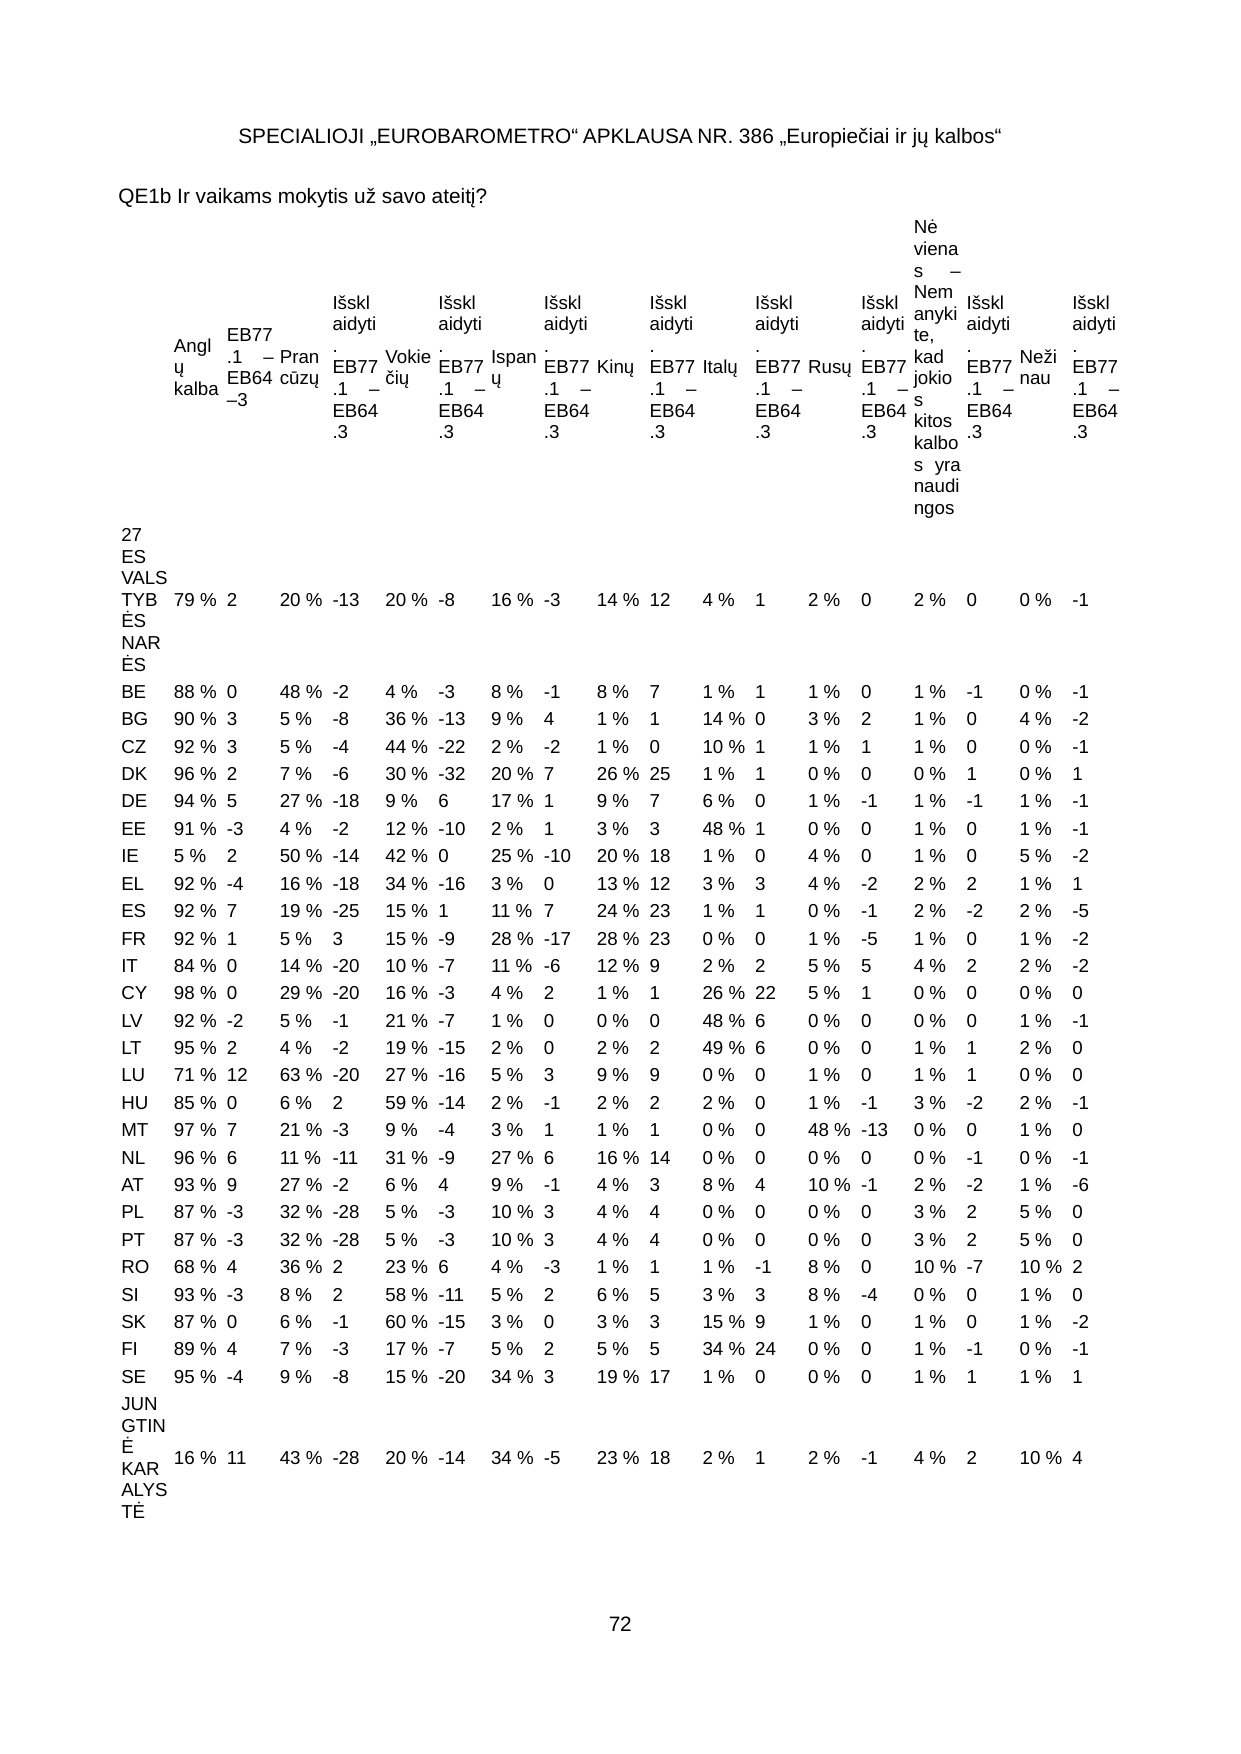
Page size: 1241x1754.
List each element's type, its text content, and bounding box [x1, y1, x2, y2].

table_cell 0 [1069, 1116, 1122, 1143]
table_cell 2 [224, 521, 277, 678]
table_cell 0 [858, 1034, 911, 1061]
table_header Ispanų [488, 213, 541, 521]
table_cell 0 [752, 705, 805, 733]
table_cell HU [118, 1089, 171, 1116]
table_cell IT [118, 952, 171, 979]
table_cell –20 [435, 1363, 488, 1390]
table_cell 19 % [382, 1034, 435, 1061]
table_cell 0 [646, 733, 699, 760]
table_cell 0 % [805, 1363, 858, 1390]
table_cell 7 [646, 678, 699, 705]
table_cell 0 % [1016, 1061, 1069, 1089]
table_cell 60 % [382, 1308, 435, 1335]
table_header Nežinau [1016, 213, 1069, 521]
table_cell 4 % [277, 815, 329, 842]
table_cell 1 % [1016, 1171, 1069, 1198]
table_cell 0 [541, 1007, 594, 1034]
table_cell 9 % [594, 788, 646, 815]
text QE1b Ir vaikams mokytis už savo ateitį? [118, 183, 1122, 207]
table_header Prancūzų [277, 213, 329, 521]
table_cell 2 % [488, 733, 541, 760]
table_cell 23 % [594, 1390, 646, 1525]
table_cell –4 [858, 1281, 911, 1308]
table_cell 3 [224, 705, 277, 733]
table_cell –1 [858, 1171, 911, 1198]
table_cell 3 % [488, 870, 541, 897]
table_cell 1 [646, 979, 699, 1007]
table_cell 1 % [911, 842, 963, 869]
table_cell –1 [1069, 521, 1122, 678]
table_cell 1 % [1016, 1308, 1069, 1335]
table_cell 1 [752, 815, 805, 842]
table_cell 2 % [805, 521, 858, 678]
table_cell 0 [646, 1007, 699, 1034]
table_cell 0 % [699, 1198, 752, 1226]
table_cell 1 % [594, 733, 646, 760]
table_cell 32 % [277, 1198, 329, 1226]
table_cell 9 % [277, 1363, 329, 1390]
table_cell 8 % [277, 1281, 329, 1308]
table_cell –18 [329, 870, 382, 897]
table_cell 15 % [699, 1308, 752, 1335]
table_cell 43 % [277, 1390, 329, 1525]
table_cell 3 [752, 870, 805, 897]
table_cell 0 [752, 1116, 805, 1143]
table_cell 4 [646, 1198, 699, 1226]
table_cell 1 % [805, 788, 858, 815]
table_cell 1 [964, 1034, 1016, 1061]
table_cell 2 [329, 1253, 382, 1281]
table_cell –2 [329, 1034, 382, 1061]
table_cell 0 % [805, 1144, 858, 1171]
table_cell 7 % [277, 760, 329, 787]
table_cell 0 % [805, 1198, 858, 1226]
table_cell 4 [752, 1171, 805, 1198]
table_cell 0 [964, 705, 1016, 733]
table_cell –1 [1069, 788, 1122, 815]
table_cell –11 [329, 1144, 382, 1171]
table_cell –10 [435, 815, 488, 842]
table_cell 7 % [277, 1335, 329, 1363]
table_cell 24 [752, 1335, 805, 1363]
table_cell –2 [964, 897, 1016, 924]
table_cell –28 [329, 1390, 382, 1525]
table_cell 19 % [594, 1363, 646, 1390]
table_cell 96 % [171, 1144, 224, 1171]
table_cell –1 [858, 788, 911, 815]
table_cell 0 [435, 842, 488, 869]
table_cell 0 [964, 1281, 1016, 1308]
table_cell 17 [646, 1363, 699, 1390]
table_cell 48 % [805, 1116, 858, 1143]
table_cell 34 % [382, 870, 435, 897]
table_cell 0 [964, 521, 1016, 678]
table_cell 5 % [382, 1226, 435, 1253]
table_cell 18 [646, 842, 699, 869]
table_cell 68 % [171, 1253, 224, 1281]
table_cell 1 % [1016, 1116, 1069, 1143]
table_cell 14 [646, 1144, 699, 1171]
table_cell 0 % [699, 924, 752, 952]
table_cell 0 [858, 521, 911, 678]
table_cell 0 [1069, 1198, 1122, 1226]
table_cell 30 % [382, 760, 435, 787]
table_cell 2 % [488, 1089, 541, 1116]
table_cell 12 [224, 1061, 277, 1089]
table_cell –20 [329, 952, 382, 979]
table_cell 93 % [171, 1281, 224, 1308]
table_cell 1 % [1016, 1281, 1069, 1308]
table_cell 21 % [382, 1007, 435, 1034]
table_cell –7 [435, 1007, 488, 1034]
table_cell 1 % [1016, 815, 1069, 842]
table_cell –3 [435, 1226, 488, 1253]
table_cell –1 [1069, 1007, 1122, 1034]
table_cell –1 [1069, 1089, 1122, 1116]
table_cell EE [118, 815, 171, 842]
table_cell 1 [435, 897, 488, 924]
table_cell 10 % [911, 1253, 963, 1281]
table_cell 0 % [1016, 1335, 1069, 1363]
table_cell 0 [541, 870, 594, 897]
table_cell 32 % [277, 1226, 329, 1253]
table_cell 0 [964, 1308, 1016, 1335]
table_cell SI [118, 1281, 171, 1308]
table_cell 63 % [277, 1061, 329, 1089]
table_cell 4 [435, 1171, 488, 1198]
table_cell 11 % [277, 1144, 329, 1171]
table_cell 36 % [382, 705, 435, 733]
table_cell 9 % [594, 1061, 646, 1089]
table_cell –8 [329, 1363, 382, 1390]
table_cell 36 % [277, 1253, 329, 1281]
table_cell –20 [329, 979, 382, 1007]
table_cell 15 % [382, 897, 435, 924]
table_header Išsklaidyti. EB77.1 – EB64.3 [858, 213, 911, 521]
table_cell 0 [224, 1089, 277, 1116]
table_cell 3 % [594, 1308, 646, 1335]
table_cell 1 [964, 760, 1016, 787]
table_cell 87 % [171, 1198, 224, 1226]
table_cell –4 [435, 1116, 488, 1143]
table_cell –18 [329, 788, 382, 815]
table_cell 3 % [699, 1281, 752, 1308]
table_cell 1 % [594, 1116, 646, 1143]
table_cell 42 % [382, 842, 435, 869]
table_cell 0 % [911, 1116, 963, 1143]
table_cell 2 [329, 1281, 382, 1308]
table_cell 3 [752, 1281, 805, 1308]
table_cell 87 % [171, 1308, 224, 1335]
table_cell 71 % [171, 1061, 224, 1089]
table_cell 23 [646, 924, 699, 952]
table_cell 0 [858, 1335, 911, 1363]
table_cell 9 % [382, 1116, 435, 1143]
table_cell 34 % [699, 1335, 752, 1363]
table_cell 16 % [594, 1144, 646, 1171]
table_cell –20 [329, 1061, 382, 1089]
table_cell 0 % [805, 897, 858, 924]
table_cell 3 [541, 1198, 594, 1226]
table_cell 2 % [805, 1390, 858, 1525]
table_cell 0 % [699, 1061, 752, 1089]
table_cell 5 [646, 1335, 699, 1363]
table_cell 2 % [699, 1390, 752, 1525]
table_cell 97 % [171, 1116, 224, 1143]
table_cell 20 % [382, 521, 435, 678]
table_cell 5 % [1016, 1198, 1069, 1226]
table_cell 2 [964, 1198, 1016, 1226]
table_cell –2 [1069, 924, 1122, 952]
table_cell –2 [329, 815, 382, 842]
table_cell EL [118, 870, 171, 897]
table_cell 8 % [594, 678, 646, 705]
table_cell 1 % [699, 678, 752, 705]
table_cell –1 [858, 897, 911, 924]
table_cell 1 [541, 815, 594, 842]
table_cell 14 % [699, 705, 752, 733]
table_cell 10 % [1016, 1390, 1069, 1525]
table_cell 89 % [171, 1335, 224, 1363]
table_cell 0 % [699, 1226, 752, 1253]
table_cell 0 [964, 733, 1016, 760]
table_cell LV [118, 1007, 171, 1034]
table_cell 1 [646, 1253, 699, 1281]
table_cell 27 % [488, 1144, 541, 1171]
table_cell 3 [329, 924, 382, 952]
table_cell –6 [1069, 1171, 1122, 1198]
table_cell –16 [435, 870, 488, 897]
table_cell –25 [329, 897, 382, 924]
table_header Išsklaidyti. EB77.1 – EB64.3 [329, 213, 382, 521]
table_cell 0 [752, 1061, 805, 1089]
table_cell 48 % [699, 1007, 752, 1034]
table_cell 0 % [1016, 521, 1069, 678]
table_cell 5 [646, 1281, 699, 1308]
table_cell 1 % [699, 897, 752, 924]
table_cell –3 [435, 678, 488, 705]
table_cell 3 % [699, 870, 752, 897]
table_cell 1 % [594, 979, 646, 1007]
table_cell 9 % [488, 705, 541, 733]
table_cell 0 % [699, 1144, 752, 1171]
table_cell 11 % [488, 897, 541, 924]
table_cell 1 % [805, 924, 858, 952]
table_cell 2 [1069, 1253, 1122, 1281]
table_cell –3 [541, 1253, 594, 1281]
table_cell 88 % [171, 678, 224, 705]
table_cell 22 [752, 979, 805, 1007]
table_cell 0 % [911, 1281, 963, 1308]
table_cell 3 [646, 815, 699, 842]
table_cell FI [118, 1335, 171, 1363]
table_cell 0 [964, 924, 1016, 952]
table_cell 1 [1069, 1363, 1122, 1390]
table_cell 2 [752, 952, 805, 979]
table_cell 4 [541, 705, 594, 733]
table_cell 0 % [805, 815, 858, 842]
table_cell 1 [752, 760, 805, 787]
table_cell –3 [224, 1281, 277, 1308]
table_cell 3 % [488, 1308, 541, 1335]
table_cell –2 [964, 1089, 1016, 1116]
table_cell 17 % [488, 788, 541, 815]
table_cell 0 % [699, 1116, 752, 1143]
table_cell 0 % [1016, 760, 1069, 787]
table_cell 17 % [382, 1335, 435, 1363]
table_cell 3 [646, 1308, 699, 1335]
table_cell 0 [224, 1308, 277, 1335]
table_cell 19 % [277, 897, 329, 924]
table_cell 0 [752, 1363, 805, 1390]
table_cell 12 % [594, 952, 646, 979]
table_cell –2 [1069, 952, 1122, 979]
table_cell 0 [964, 979, 1016, 1007]
table_cell 6 [224, 1144, 277, 1171]
table_cell NL [118, 1144, 171, 1171]
table_cell 1 % [911, 1363, 963, 1390]
table_cell 2 [964, 870, 1016, 897]
table_cell 1 [752, 521, 805, 678]
table_header Italų [699, 213, 752, 521]
table_cell –2 [964, 1171, 1016, 1198]
table_cell 24 % [594, 897, 646, 924]
table_cell 5 % [1016, 1226, 1069, 1253]
table_cell 4 % [911, 1390, 963, 1525]
table_cell –1 [858, 1089, 911, 1116]
table_cell 8 % [699, 1171, 752, 1198]
table_cell –15 [435, 1034, 488, 1061]
table_cell 12 % [382, 815, 435, 842]
table_cell –13 [435, 705, 488, 733]
table_cell 34 % [488, 1363, 541, 1390]
table_cell 0 [752, 788, 805, 815]
table_cell 20 % [594, 842, 646, 869]
table_cell 1 % [911, 1308, 963, 1335]
table_cell 2 % [488, 815, 541, 842]
table_cell 2 % [911, 521, 963, 678]
table_cell PT [118, 1226, 171, 1253]
table_cell 18 [646, 1390, 699, 1525]
table_cell –3 [224, 815, 277, 842]
table_cell 2 % [594, 1034, 646, 1061]
table_cell 4 % [699, 521, 752, 678]
table_cell 92 % [171, 733, 224, 760]
table_cell –1 [1069, 733, 1122, 760]
table_cell 0 % [1016, 979, 1069, 1007]
table_cell –3 [435, 979, 488, 1007]
table_cell 5 % [277, 733, 329, 760]
table_cell 5 % [488, 1335, 541, 1363]
table_cell 0 % [1016, 733, 1069, 760]
table_cell 1 % [594, 1253, 646, 1281]
table_header Vokiečių [382, 213, 435, 521]
table_cell 21 % [277, 1116, 329, 1143]
table_cell 2 % [1016, 952, 1069, 979]
table_cell 0 [224, 678, 277, 705]
table_cell 23 % [382, 1253, 435, 1281]
table_header Kinų [594, 213, 646, 521]
table_cell 1 % [805, 1061, 858, 1089]
table_cell –1 [752, 1253, 805, 1281]
table_cell 0 % [911, 1144, 963, 1171]
table_cell 16 % [171, 1390, 224, 1525]
table_cell 0 [858, 1144, 911, 1171]
table_cell 3 % [911, 1226, 963, 1253]
table_cell 11 [224, 1390, 277, 1525]
table_cell 5 % [277, 1007, 329, 1034]
table_cell CY [118, 979, 171, 1007]
table_cell 0 [541, 1034, 594, 1061]
table_cell 0 [752, 1144, 805, 1171]
table_cell 8 % [805, 1253, 858, 1281]
table_cell 1 % [1016, 788, 1069, 815]
table_cell SK [118, 1308, 171, 1335]
table_cell 0 [858, 1226, 911, 1253]
table_cell –3 [329, 1335, 382, 1363]
table_cell –5 [541, 1390, 594, 1525]
table_cell MT [118, 1116, 171, 1143]
table_cell 1 [752, 678, 805, 705]
table_cell 2 % [911, 1171, 963, 1198]
table_cell 4 % [805, 870, 858, 897]
table_cell 0 % [805, 1007, 858, 1034]
table_cell 3 % [488, 1116, 541, 1143]
table_cell –9 [435, 924, 488, 952]
table_cell 2 [541, 1335, 594, 1363]
table_cell 1 % [911, 1034, 963, 1061]
table_header Išsklaidyti. EB77.1 – EB64.3 [435, 213, 488, 521]
table_cell 27 % [277, 1171, 329, 1198]
table_cell –2 [541, 733, 594, 760]
table_cell 25 [646, 760, 699, 787]
table_cell 0 [752, 1226, 805, 1253]
table_cell –13 [329, 521, 382, 678]
table_cell 0 [1069, 979, 1122, 1007]
table_cell –3 [541, 521, 594, 678]
table_cell 5 % [488, 1061, 541, 1089]
table_cell 0 [541, 1308, 594, 1335]
table_cell 1 % [1016, 870, 1069, 897]
table_cell 8 % [488, 678, 541, 705]
table_cell –14 [435, 1390, 488, 1525]
table_cell 2 [858, 705, 911, 733]
table_cell –11 [435, 1281, 488, 1308]
table_cell –1 [964, 1335, 1016, 1363]
table_cell 1 [858, 733, 911, 760]
table_cell 1 [964, 1363, 1016, 1390]
table_cell BE [118, 678, 171, 705]
table_cell –2 [1069, 842, 1122, 869]
table_cell 79 % [171, 521, 224, 678]
table_cell 1 [752, 1390, 805, 1525]
table_cell 16 % [488, 521, 541, 678]
table_cell 0 % [1016, 1144, 1069, 1171]
table_cell 1 % [911, 788, 963, 815]
table_cell 4 % [594, 1226, 646, 1253]
table_cell 16 % [277, 870, 329, 897]
table_cell 84 % [171, 952, 224, 979]
table_cell –6 [541, 952, 594, 979]
table_cell 4 % [594, 1198, 646, 1226]
table_cell –1 [541, 1171, 594, 1198]
table_cell 1 % [911, 733, 963, 760]
table_cell 1 % [911, 924, 963, 952]
table_cell 27 ES VALSTYBĖS NARĖS [118, 521, 171, 678]
table_cell 6 [435, 1253, 488, 1281]
table_cell 2 [646, 1034, 699, 1061]
table_cell 26 % [699, 979, 752, 1007]
table_cell 15 % [382, 1363, 435, 1390]
table_cell 50 % [277, 842, 329, 869]
table_cell 1 % [488, 1007, 541, 1034]
table_cell –1 [964, 678, 1016, 705]
table_cell –3 [224, 1226, 277, 1253]
table_cell 5 % [171, 842, 224, 869]
table_cell –17 [541, 924, 594, 952]
table_cell 15 % [382, 924, 435, 952]
table_cell 26 % [594, 760, 646, 787]
table_cell 1 % [1016, 924, 1069, 952]
table_cell 92 % [171, 924, 224, 952]
table_cell 1 % [911, 1335, 963, 1363]
table_cell –14 [435, 1089, 488, 1116]
table_cell –2 [1069, 705, 1122, 733]
table_cell 4 % [805, 842, 858, 869]
table_cell 27 % [382, 1061, 435, 1089]
table_cell 1 % [594, 705, 646, 733]
table_cell –2 [329, 1171, 382, 1198]
table_cell 44 % [382, 733, 435, 760]
table_cell –2 [329, 678, 382, 705]
table_cell –9 [435, 1144, 488, 1171]
table_cell 3 [541, 1226, 594, 1253]
table_cell 0 % [805, 760, 858, 787]
table_cell JUNGTINĖ KARALYSTĖ [118, 1390, 171, 1525]
table_cell –16 [435, 1061, 488, 1089]
table_cell –14 [329, 842, 382, 869]
table_cell 1 [752, 733, 805, 760]
table_cell 3 % [911, 1198, 963, 1226]
table_cell –3 [224, 1198, 277, 1226]
table_cell 2 % [699, 952, 752, 979]
table_cell 0 [752, 1089, 805, 1116]
table_cell 2 [541, 1281, 594, 1308]
table_cell 5 % [277, 705, 329, 733]
table_cell 27 % [277, 788, 329, 815]
table_cell 1 [1069, 870, 1122, 897]
table_cell 0 [964, 1116, 1016, 1143]
table_cell 23 [646, 897, 699, 924]
table_cell –2 [1069, 1308, 1122, 1335]
table_cell 0 % [1016, 678, 1069, 705]
table_cell 2 [224, 842, 277, 869]
table_cell 2 [646, 1089, 699, 1116]
table_cell 7 [224, 897, 277, 924]
table_cell –28 [329, 1198, 382, 1226]
table_cell 5 [224, 788, 277, 815]
table_cell 0 [1069, 1281, 1122, 1308]
table_cell 6 % [382, 1171, 435, 1198]
table_cell 48 % [699, 815, 752, 842]
table_cell 10 % [488, 1198, 541, 1226]
table_cell 0 % [911, 1007, 963, 1034]
table_cell 2 [329, 1089, 382, 1116]
table_cell 0 % [805, 1335, 858, 1363]
table_cell 1 % [911, 1061, 963, 1089]
table_cell 9 [224, 1171, 277, 1198]
table_cell 0 % [594, 1007, 646, 1034]
table_cell 95 % [171, 1034, 224, 1061]
table_cell LU [118, 1061, 171, 1089]
table_cell 3 [541, 1363, 594, 1390]
table_cell 12 [646, 870, 699, 897]
table_cell –1 [1069, 1335, 1122, 1363]
table_cell 1 % [911, 815, 963, 842]
table_cell 2 % [699, 1089, 752, 1116]
table_cell 6 % [699, 788, 752, 815]
table_cell 0 [858, 678, 911, 705]
table_cell 0 [858, 842, 911, 869]
table_cell SE [118, 1363, 171, 1390]
table_cell –8 [329, 705, 382, 733]
table_cell –3 [329, 1116, 382, 1143]
table_cell 14 % [594, 521, 646, 678]
table_cell 11 % [488, 952, 541, 979]
table_cell 1 [752, 897, 805, 924]
table_cell 6 % [594, 1281, 646, 1308]
table_cell AT [118, 1171, 171, 1198]
table_cell 3 [224, 733, 277, 760]
table_cell –2 [858, 870, 911, 897]
table_cell 4 % [488, 979, 541, 1007]
table_cell 4 % [277, 1034, 329, 1061]
table_cell LT [118, 1034, 171, 1061]
table_cell 13 % [594, 870, 646, 897]
table_cell –6 [329, 760, 382, 787]
table_cell –7 [964, 1253, 1016, 1281]
table_cell 1 % [1016, 1007, 1069, 1034]
table_cell 0 [1069, 1061, 1122, 1089]
table_cell 10 % [488, 1226, 541, 1253]
table_cell 29 % [277, 979, 329, 1007]
table_cell 1 % [805, 1308, 858, 1335]
table_cell 1 % [1016, 1363, 1069, 1390]
table_header Išsklaidyti. EB77.1 – EB64.3 [541, 213, 594, 521]
table_cell 4 [1069, 1390, 1122, 1525]
table_cell 2 [224, 760, 277, 787]
table_cell 2 % [1016, 897, 1069, 924]
table_header [118, 213, 171, 521]
table_cell –1 [1069, 815, 1122, 842]
table_cell 2 [224, 1034, 277, 1061]
table_cell 1 [646, 1116, 699, 1143]
table_header Išsklaidyti. EB77.1 – EB64.3 [964, 213, 1016, 521]
table_cell 1 [224, 924, 277, 952]
table_cell 0 [752, 924, 805, 952]
table_cell 4 % [594, 1171, 646, 1198]
table_cell 0 [858, 1061, 911, 1089]
table_cell 0 [224, 952, 277, 979]
table_cell 5 % [805, 979, 858, 1007]
table_cell 1 [541, 788, 594, 815]
table_header Išsklaidyti. EB77.1 – EB64.3 [752, 213, 805, 521]
table_cell 92 % [171, 1007, 224, 1034]
table_cell DK [118, 760, 171, 787]
table_header Rusų [805, 213, 858, 521]
table_cell 93 % [171, 1171, 224, 1198]
table_cell 0 % [911, 979, 963, 1007]
table_cell 1 % [699, 1363, 752, 1390]
table_cell 3 % [911, 1089, 963, 1116]
table_cell –1 [1069, 678, 1122, 705]
table_cell 1 % [699, 760, 752, 787]
table_cell 2 [964, 1390, 1016, 1525]
table_cell 0 % [805, 1034, 858, 1061]
table_header Išsklaidyti. EB77.1 – EB64.3 [646, 213, 699, 521]
table_cell 0 [1069, 1226, 1122, 1253]
table_cell 5 % [805, 952, 858, 979]
table_cell 5 % [1016, 842, 1069, 869]
table_cell IE [118, 842, 171, 869]
table_cell 92 % [171, 897, 224, 924]
table_cell DE [118, 788, 171, 815]
table_cell 4 % [911, 952, 963, 979]
table_cell 3 % [805, 705, 858, 733]
table_cell 20 % [382, 1390, 435, 1525]
table_cell 4 [646, 1226, 699, 1253]
table_header Nė vienas – Nemanykite, kad jokios kitos kalbos yra naudingos [911, 213, 963, 521]
table_cell 3 [541, 1061, 594, 1089]
table_cell 10 % [805, 1171, 858, 1198]
table_cell 9 [646, 952, 699, 979]
table_cell 2 % [594, 1089, 646, 1116]
table_cell 0 % [805, 1226, 858, 1253]
table_cell 4 [224, 1253, 277, 1281]
table_cell ES [118, 897, 171, 924]
table_cell 1 % [699, 842, 752, 869]
table_cell 1 [964, 1061, 1016, 1089]
table_cell –1 [541, 1089, 594, 1116]
table_cell –4 [329, 733, 382, 760]
table_cell 0 [964, 842, 1016, 869]
table_cell –5 [1069, 897, 1122, 924]
table_cell –1 [964, 788, 1016, 815]
table_cell 0 [1069, 1034, 1122, 1061]
table_cell 87 % [171, 1226, 224, 1253]
table_cell 0 [858, 815, 911, 842]
table_cell 10 % [699, 733, 752, 760]
table_cell 1 [858, 979, 911, 1007]
table_cell 0 [964, 815, 1016, 842]
table_cell 34 % [488, 1390, 541, 1525]
table_cell 2 [541, 979, 594, 1007]
table_cell 6 % [277, 1308, 329, 1335]
table_cell 9 % [488, 1171, 541, 1198]
table_cell 5 [858, 952, 911, 979]
table_cell 0 [858, 760, 911, 787]
table_cell –2 [224, 1007, 277, 1034]
table_cell 2 % [911, 870, 963, 897]
table_cell 92 % [171, 870, 224, 897]
table_cell –1 [329, 1007, 382, 1034]
table_cell BG [118, 705, 171, 733]
table_cell CZ [118, 733, 171, 760]
table_cell 6 [752, 1034, 805, 1061]
table_cell 0 [858, 1363, 911, 1390]
table_cell 2 % [911, 897, 963, 924]
table_cell 1 % [699, 1253, 752, 1281]
table_cell 48 % [277, 678, 329, 705]
table_cell 7 [646, 788, 699, 815]
table_cell –1 [1069, 1144, 1122, 1171]
table_cell 14 % [277, 952, 329, 979]
table_cell –15 [435, 1308, 488, 1335]
table_cell –32 [435, 760, 488, 787]
table_cell PL [118, 1198, 171, 1226]
table_cell 58 % [382, 1281, 435, 1308]
table_cell 6 % [277, 1089, 329, 1116]
table_cell 10 % [382, 952, 435, 979]
table_cell 2 [964, 952, 1016, 979]
table_cell 5 % [594, 1335, 646, 1363]
table_header EB77.1 – EB64–3 [224, 213, 277, 521]
table_cell 3 % [594, 815, 646, 842]
table_cell 5 % [277, 924, 329, 952]
table_cell –1 [858, 1390, 911, 1525]
table_cell 96 % [171, 760, 224, 787]
table_cell RO [118, 1253, 171, 1281]
table_cell 90 % [171, 705, 224, 733]
table_cell –7 [435, 1335, 488, 1363]
table_header Išsklaidyti. EB77.1 – EB64.3 [1069, 213, 1122, 521]
table_cell 4 [224, 1335, 277, 1363]
table_cell 0 [858, 1007, 911, 1034]
table_cell 2 % [1016, 1034, 1069, 1061]
table_cell 0 [224, 979, 277, 1007]
table_cell 85 % [171, 1089, 224, 1116]
table_header Anglų kalba [171, 213, 224, 521]
table_cell 3 [646, 1171, 699, 1198]
table_cell 0 [858, 1253, 911, 1281]
table_cell 1 [1069, 760, 1122, 787]
table_cell –1 [541, 678, 594, 705]
table_cell 1 % [911, 678, 963, 705]
table_cell 0 [858, 1308, 911, 1335]
table_cell 5 % [382, 1198, 435, 1226]
table_cell 98 % [171, 979, 224, 1007]
table_cell –8 [435, 521, 488, 678]
table_cell 0 [752, 842, 805, 869]
table_cell –28 [329, 1226, 382, 1253]
table_cell 2 % [1016, 1089, 1069, 1116]
table_cell –1 [329, 1308, 382, 1335]
table_cell –4 [224, 1363, 277, 1390]
table_cell –7 [435, 952, 488, 979]
table_cell 6 [435, 788, 488, 815]
table_cell 5 % [488, 1281, 541, 1308]
table_cell 9 % [382, 788, 435, 815]
table_cell –4 [224, 870, 277, 897]
table_cell –22 [435, 733, 488, 760]
table_cell 28 % [488, 924, 541, 952]
table_cell 0 % [911, 760, 963, 787]
table_cell 1 % [805, 678, 858, 705]
table_cell 2 [964, 1226, 1016, 1253]
table_cell 12 [646, 521, 699, 678]
table_cell –3 [435, 1198, 488, 1226]
table_cell 6 [752, 1007, 805, 1034]
table_cell 59 % [382, 1089, 435, 1116]
table_cell –5 [858, 924, 911, 952]
table_cell 20 % [488, 760, 541, 787]
table_cell 9 [646, 1061, 699, 1089]
table_cell 7 [224, 1116, 277, 1143]
table_cell –13 [858, 1116, 911, 1143]
table_cell 28 % [594, 924, 646, 952]
table_cell 25 % [488, 842, 541, 869]
table_cell 94 % [171, 788, 224, 815]
table_cell 91 % [171, 815, 224, 842]
table_cell 49 % [699, 1034, 752, 1061]
table_cell 4 % [488, 1253, 541, 1281]
table_cell 1 [646, 705, 699, 733]
table_cell 6 [541, 1144, 594, 1171]
table_cell 7 [541, 897, 594, 924]
table_cell 0 [964, 1007, 1016, 1034]
table_cell 20 % [277, 521, 329, 678]
table_cell 4 % [1016, 705, 1069, 733]
table_cell 1 % [911, 705, 963, 733]
table_cell 10 % [1016, 1253, 1069, 1281]
table_cell 0 [858, 1198, 911, 1226]
table_cell 0 [752, 1198, 805, 1226]
table_cell 1 % [805, 1089, 858, 1116]
table_cell 2 % [488, 1034, 541, 1061]
table_cell 7 [541, 760, 594, 787]
table_cell 31 % [382, 1144, 435, 1171]
table_cell 9 [752, 1308, 805, 1335]
table_cell 4 % [382, 678, 435, 705]
table_cell FR [118, 924, 171, 952]
table_cell 95 % [171, 1363, 224, 1390]
table_cell –1 [964, 1144, 1016, 1171]
table_cell 8 % [805, 1281, 858, 1308]
table_cell 1 % [805, 733, 858, 760]
table_cell 1 [541, 1116, 594, 1143]
table_cell –10 [541, 842, 594, 869]
table_cell 16 % [382, 979, 435, 1007]
